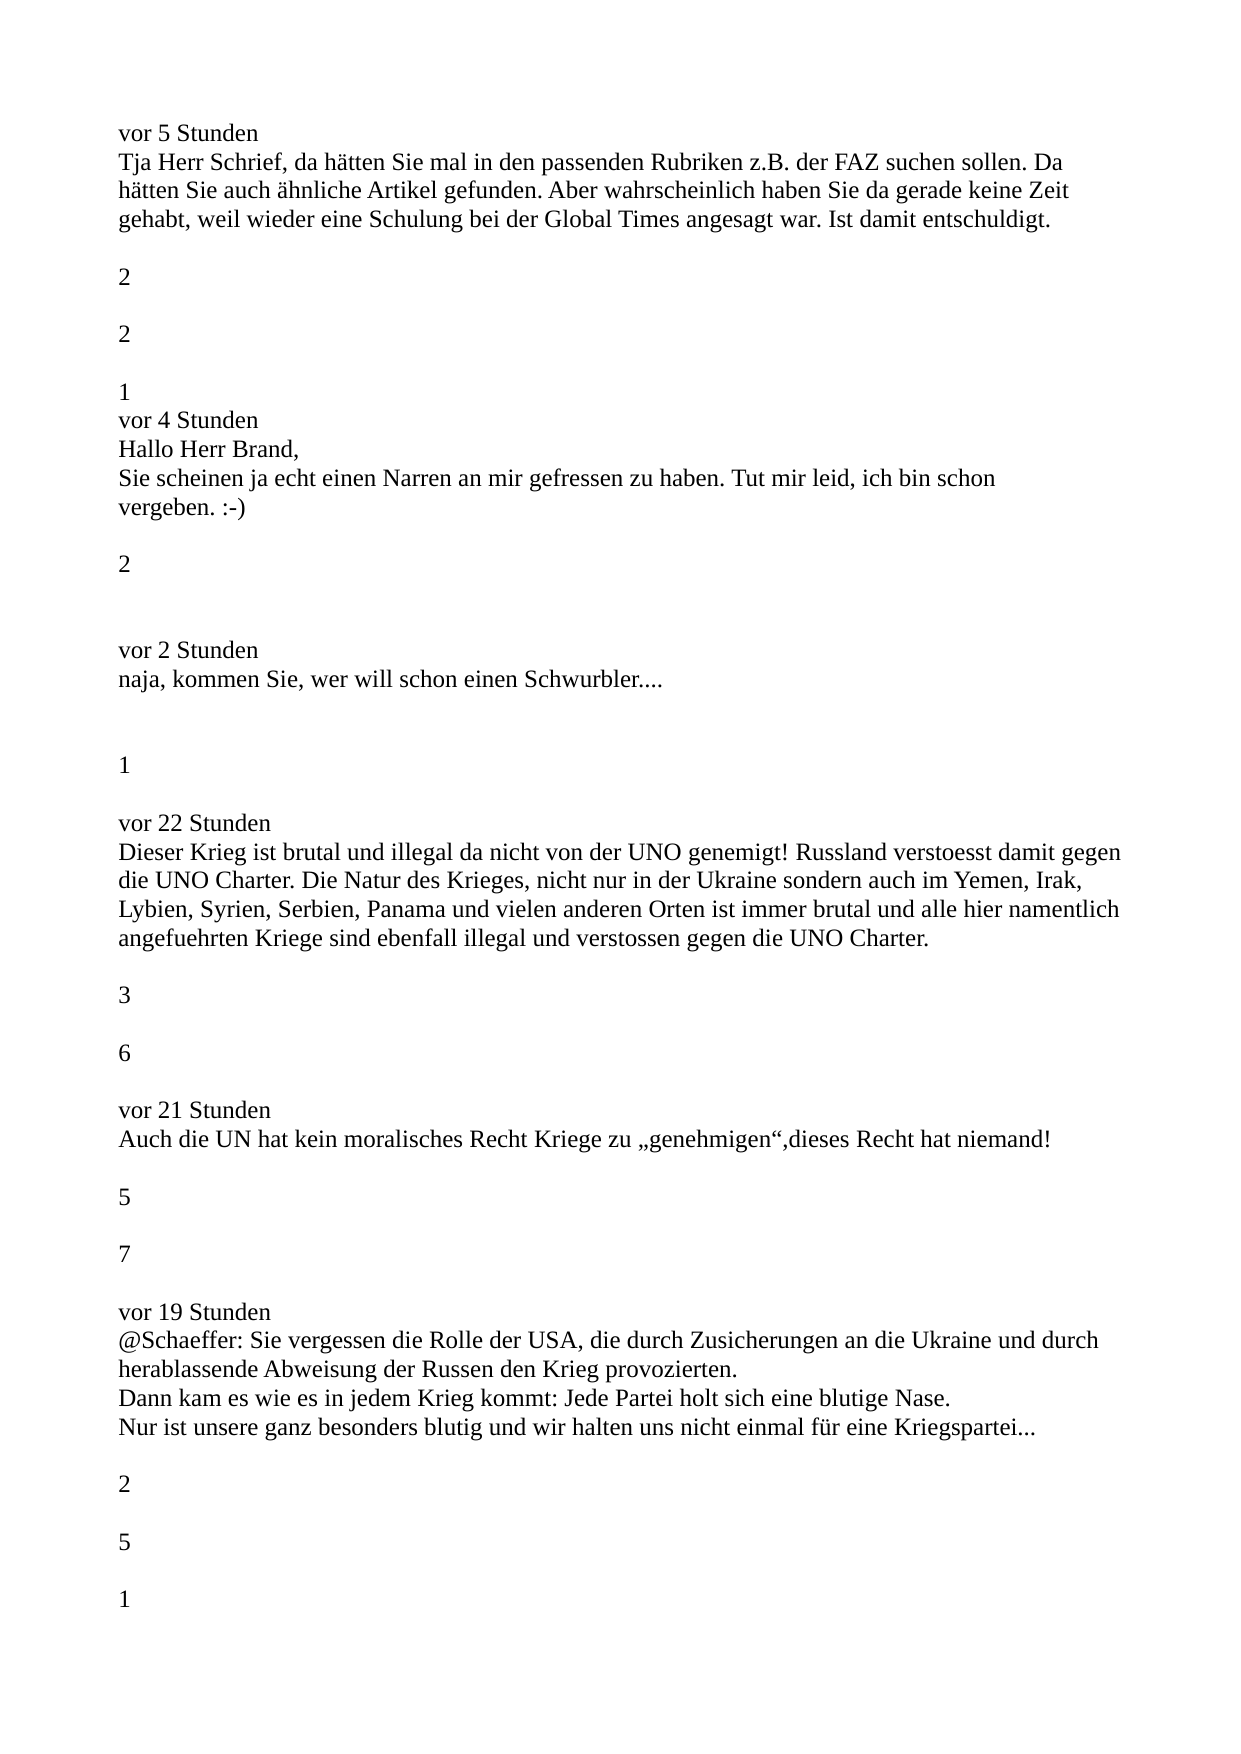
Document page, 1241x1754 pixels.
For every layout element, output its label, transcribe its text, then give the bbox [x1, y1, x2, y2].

text naja, kommen Sie, wer will schon einen Schwurbler.... [118, 664, 1122, 693]
text Dieser Krieg ist brutal und illegal da nicht von der UNO genemigt! Russland verstoesst damit gegen die UNO Charter. Die Natur des Krieges, nicht nur in der Ukraine sondern auch im Yemen, Irak, Lybien, Syrien, Serbien, Panama und vielen anderen Orten ist immer brutal und alle hier namentlich angefuehrten Kriege sind ebenfall illegal und verstossen gegen die UNO Charter. [118, 837, 1122, 952]
text vor 4 Stunden [118, 406, 1122, 434]
text 7 [118, 1239, 1122, 1268]
text Auch die UN hat kein moralisches Recht Kriege zu „genehmigen“,dieses Recht hat niemand! [118, 1124, 1122, 1153]
text 6 [118, 1038, 1122, 1067]
text @Schaeffer: Sie vergessen die Rolle der USA, die durch Zusicherungen an die Ukraine und durch herablassende Abweisung der Russen den Krieg provozierten. [118, 1326, 1122, 1383]
text vor 19 Stunden [118, 1297, 1122, 1326]
text 1 [118, 377, 1122, 406]
text 5 [118, 1182, 1122, 1211]
text 5 [118, 1527, 1122, 1556]
text vor 22 Stunden [118, 808, 1122, 837]
text vor 2 Stunden [118, 636, 1122, 664]
text Tja Herr Schrief, da hätten Sie mal in den passenden Rubriken z.B. der FAZ suchen sollen. Da hätten Sie auch ähnliche Artikel gefunden. Aber wahrscheinlich haben Sie da gerade keine Zeit gehabt, weil wieder eine Schulung bei der Global Times angesagt war. Ist damit entschuldigt. [118, 147, 1122, 233]
text vor 21 Stunden [118, 1096, 1122, 1124]
text 2 [118, 262, 1122, 291]
text 2 [118, 1469, 1122, 1498]
text 3 [118, 981, 1122, 1009]
text 2 [118, 549, 1122, 578]
text 2 [118, 319, 1122, 348]
text Sie scheinen ja echt einen Narren an mir gefressen zu haben. Tut mir leid, ich bin schon vergeben. :-) [118, 463, 1122, 521]
text Hallo Herr Brand, [118, 434, 1122, 463]
text 1 [118, 1584, 1122, 1613]
text 1 [118, 751, 1122, 779]
text vor 5 Stunden [118, 118, 1122, 147]
text Nur ist unsere ganz besonders blutig und wir halten uns nicht einmal für eine Kriegspartei... [118, 1412, 1122, 1441]
text Dann kam es wie es in jedem Krieg kommt: Jede Partei holt sich eine blutige Nase. [118, 1383, 1122, 1412]
